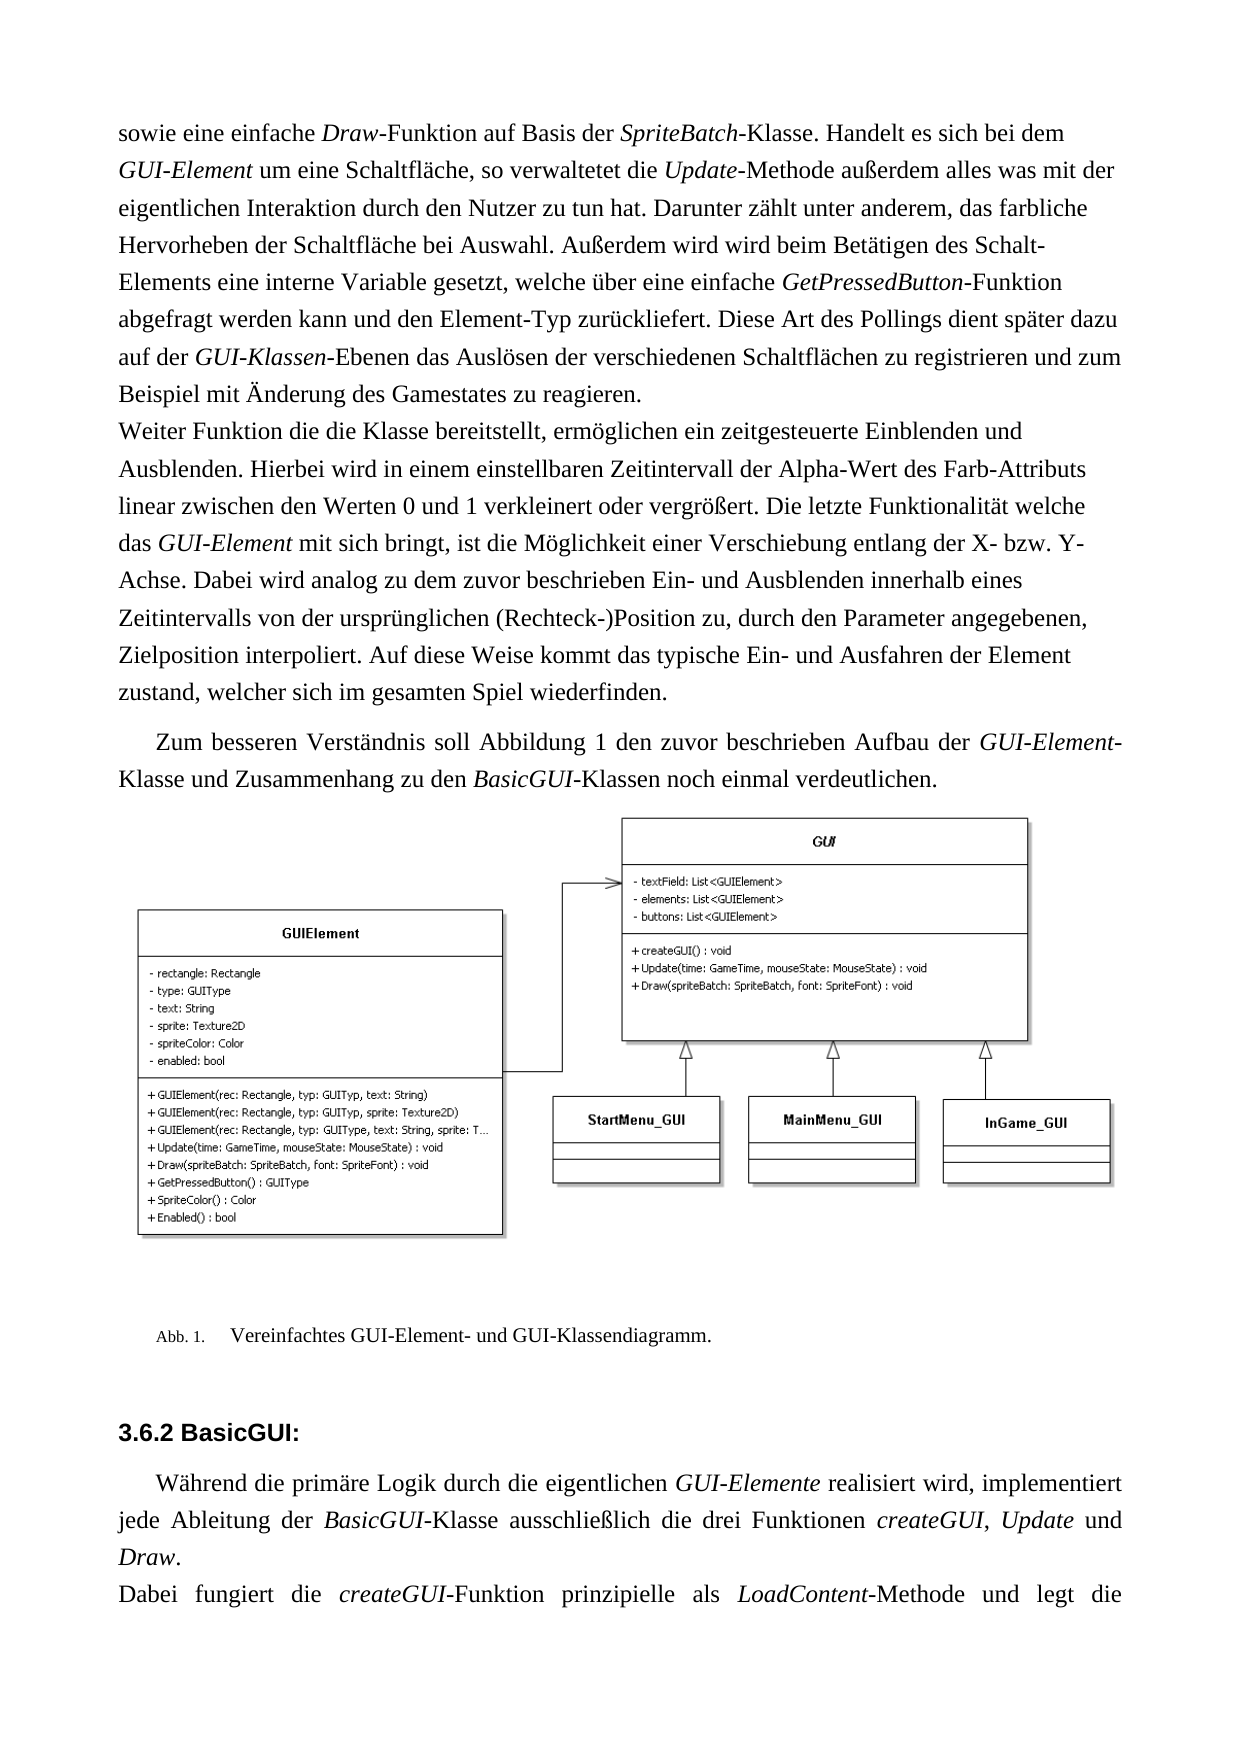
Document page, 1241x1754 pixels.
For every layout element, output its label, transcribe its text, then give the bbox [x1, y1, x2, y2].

list Vereinfachtes GUI-Element- und GUI-Klassendiagramm. [156, 1323, 1122, 1347]
text 3.6.2 BasicGUI: [118, 1418, 1122, 1447]
text Während die primäre Logik durch die eigentlichen GUI-Elemente realisiert wird, implementiert jede Ableitung der BasicGUI-Klasse ausschließlich die drei Funktionen createGUI, Update und Draw. Dabei fungiert die createGUI-Funktion prinzipielle als LoadContent-Methode und legt die [118, 1468, 1122, 1608]
text sowie eine einfache Draw-Funktion auf Basis der SpriteBatch-Klasse. Handelt es sich bei dem GUI-Element um eine Schaltfläche, so verwaltetet die Update-Methode außerdem alles was mit der eigentlichen Interaktion durch den Nutzer zu tun hat. Darunter zählt unter anderem, das farbliche Hervorheben der Schaltfläche bei Auswahl. Außerdem wird wird beim Betätigen des Schalt-Elements eine interne Variable gesetzt, welche über eine einfache GetPressedButton-Funktion abgefragt werden kann und den Element-Typ zurückliefert. Diese Art des Pollings dient später dazu auf der GUI-Klassen-Ebenen das Auslösen der verschiedenen Schaltflächen zu registrieren und zum Beispiel mit Änderung des Gamestates zu reagieren. Weiter Funktion die die Klasse bereitstellt, ermöglichen ein zeitgesteuerte Einblenden und Ausblenden. Hierbei wird in einem einstellbaren Zeitintervall der Alpha-Wert des Farb-Attributs linear zwischen den Werten 0 und 1 verkleinert oder vergrößert. Die letzte Funktionalität welche das GUI-Element mit sich bringt, ist die Möglichkeit einer Verschiebung entlang der X- bzw. Y-Achse. Dabei wird analog zu dem zuvor beschrieben Ein- und Ausblenden innerhalb eines Zeitintervalls von der ursprünglichen (Rechteck-)Position zu, durch den Parameter angegebenen, Zielposition interpoliert. Auf diese Weise kommt das typische Ein- und Ausfahren der Element zustand, welcher sich im gesamten Spiel wiederfinden. [118, 118, 1122, 706]
text Zum besseren Verständnis soll Abbildung 1 den zuvor beschrieben Aufbau der GUI-Element-Klasse und Zusammenhang zu den BasicGUI-Klassen noch einmal verdeutlichen. [118, 727, 1122, 793]
picture [118, 793, 1123, 1269]
